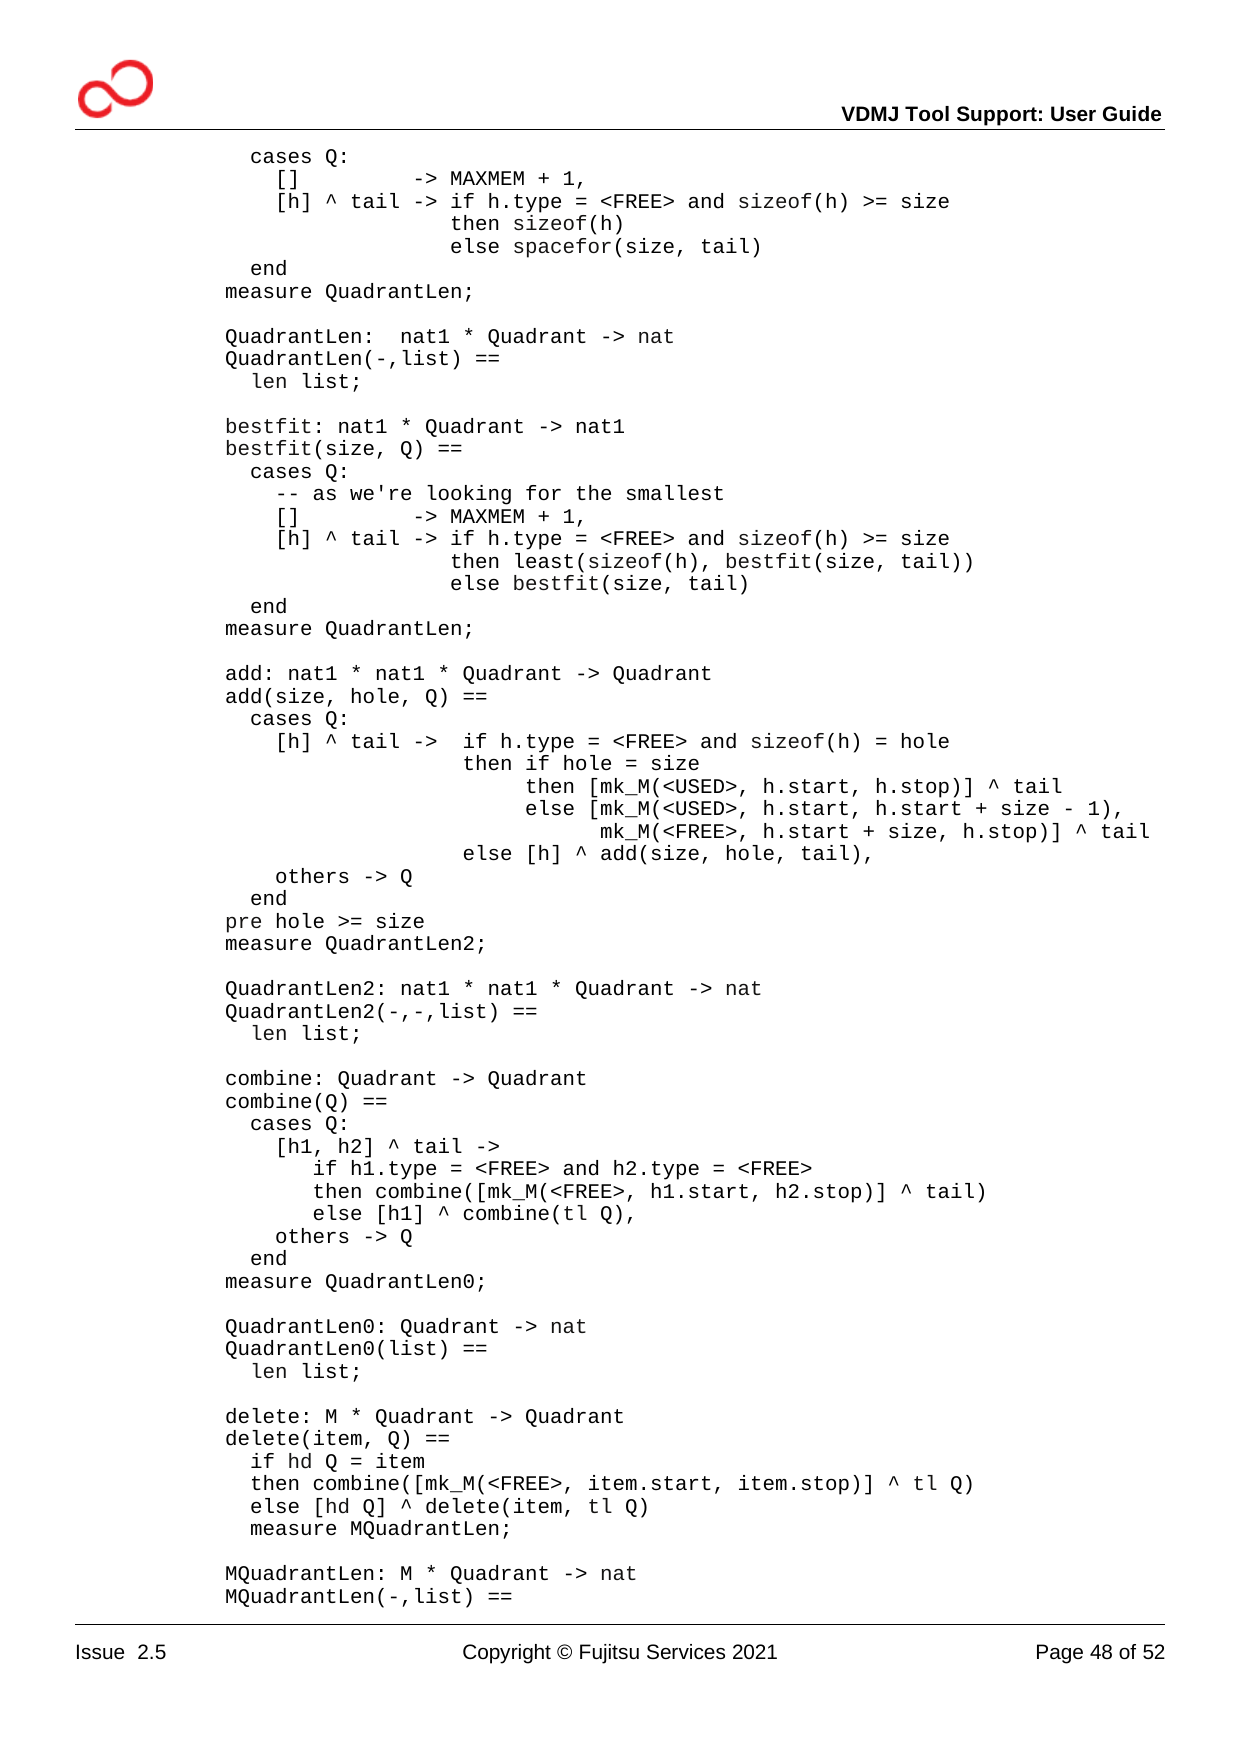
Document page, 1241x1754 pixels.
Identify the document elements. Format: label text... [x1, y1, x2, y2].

text else [h] ^ add(size, hole, tail), [225, 843, 1165, 865]
text measure MQuadrantLen; [225, 1518, 1165, 1540]
text [h1, h2] ^ tail -> [225, 1135, 1165, 1158]
text end [225, 258, 1165, 280]
text combine(Q) == [225, 1090, 1165, 1113]
text QuadrantLen2(-,-,list) == [225, 1000, 1165, 1023]
text end [225, 1248, 1165, 1270]
text [h] ^ tail -> if h.type = <FREE> and sizeof(h) >= size [225, 190, 1165, 213]
text [] -> MAXMEM + 1, [225, 168, 1165, 190]
text delete: M * Quadrant -> Quadrant [225, 1405, 1165, 1428]
text QuadrantLen(-,list) == [225, 348, 1165, 370]
text end [225, 888, 1165, 910]
text [h] ^ tail -> if h.type = <FREE> and sizeof(h) = hole [225, 730, 1165, 753]
text else [h1] ^ combine(tl Q), [225, 1203, 1165, 1225]
text len list; [225, 1023, 1165, 1045]
text then combine([mk_M(<FREE>, h1.start, h2.stop)] ^ tail) [225, 1180, 1165, 1203]
text measure QuadrantLen2; [225, 933, 1165, 955]
text else spacefor(size, tail) [225, 235, 1165, 258]
text measure QuadrantLen; [225, 280, 1165, 303]
text else [mk_M(<USED>, h.start, h.start + size - 1), [225, 798, 1165, 820]
text cases Q: [225, 460, 1165, 483]
text QuadrantLen0(list) == [225, 1338, 1165, 1360]
text cases Q: [225, 145, 1165, 168]
text end [225, 595, 1165, 618]
text measure QuadrantLen0; [225, 1270, 1165, 1293]
text then [mk_M(<USED>, h.start, h.stop)] ^ tail [225, 775, 1165, 798]
text then sizeof(h) [225, 213, 1165, 235]
text cases Q: [225, 1113, 1165, 1135]
text len list; [225, 370, 1165, 393]
text else bestfit(size, tail) [225, 573, 1165, 595]
text measure QuadrantLen; [225, 618, 1165, 640]
text if h1.type = <FREE> and h2.type = <FREE> [225, 1158, 1165, 1180]
text bestfit: nat1 * Quadrant -> nat1 [225, 415, 1165, 438]
text pre hole >= size [225, 910, 1165, 933]
text then combine([mk_M(<FREE>, item.start, item.stop)] ^ tl Q) [225, 1473, 1165, 1495]
text others -> Q [225, 1225, 1165, 1248]
text then least(sizeof(h), bestfit(size, tail)) [225, 550, 1165, 573]
text mk_M(<FREE>, h.start + size, h.stop)] ^ tail [225, 820, 1165, 843]
text QuadrantLen2: nat1 * nat1 * Quadrant -> nat [225, 978, 1165, 1000]
text QuadrantLen: nat1 * Quadrant -> nat [225, 325, 1165, 348]
text cases Q: [225, 708, 1165, 730]
text others -> Q [225, 865, 1165, 888]
text add(size, hole, Q) == [225, 685, 1165, 708]
text bestfit(size, Q) == [225, 438, 1165, 460]
text QuadrantLen0: Quadrant -> nat [225, 1315, 1165, 1338]
text add: nat1 * nat1 * Quadrant -> Quadrant [225, 663, 1165, 685]
text delete(item, Q) == [225, 1428, 1165, 1450]
text combine: Quadrant -> Quadrant [225, 1068, 1165, 1090]
text [h] ^ tail -> if h.type = <FREE> and sizeof(h) >= size [225, 528, 1165, 550]
text then if hole = size [225, 753, 1165, 775]
text len list; [225, 1360, 1165, 1383]
text if hd Q = item [225, 1450, 1165, 1473]
picture [78, 52, 153, 128]
text MQuadrantLen(-,list) == [225, 1585, 1165, 1608]
text -- as we're looking for the smallest [225, 483, 1165, 505]
text MQuadrantLen: M * Quadrant -> nat [225, 1563, 1165, 1585]
text [] -> MAXMEM + 1, [225, 505, 1165, 528]
text else [hd Q] ^ delete(item, tl Q) [225, 1495, 1165, 1518]
